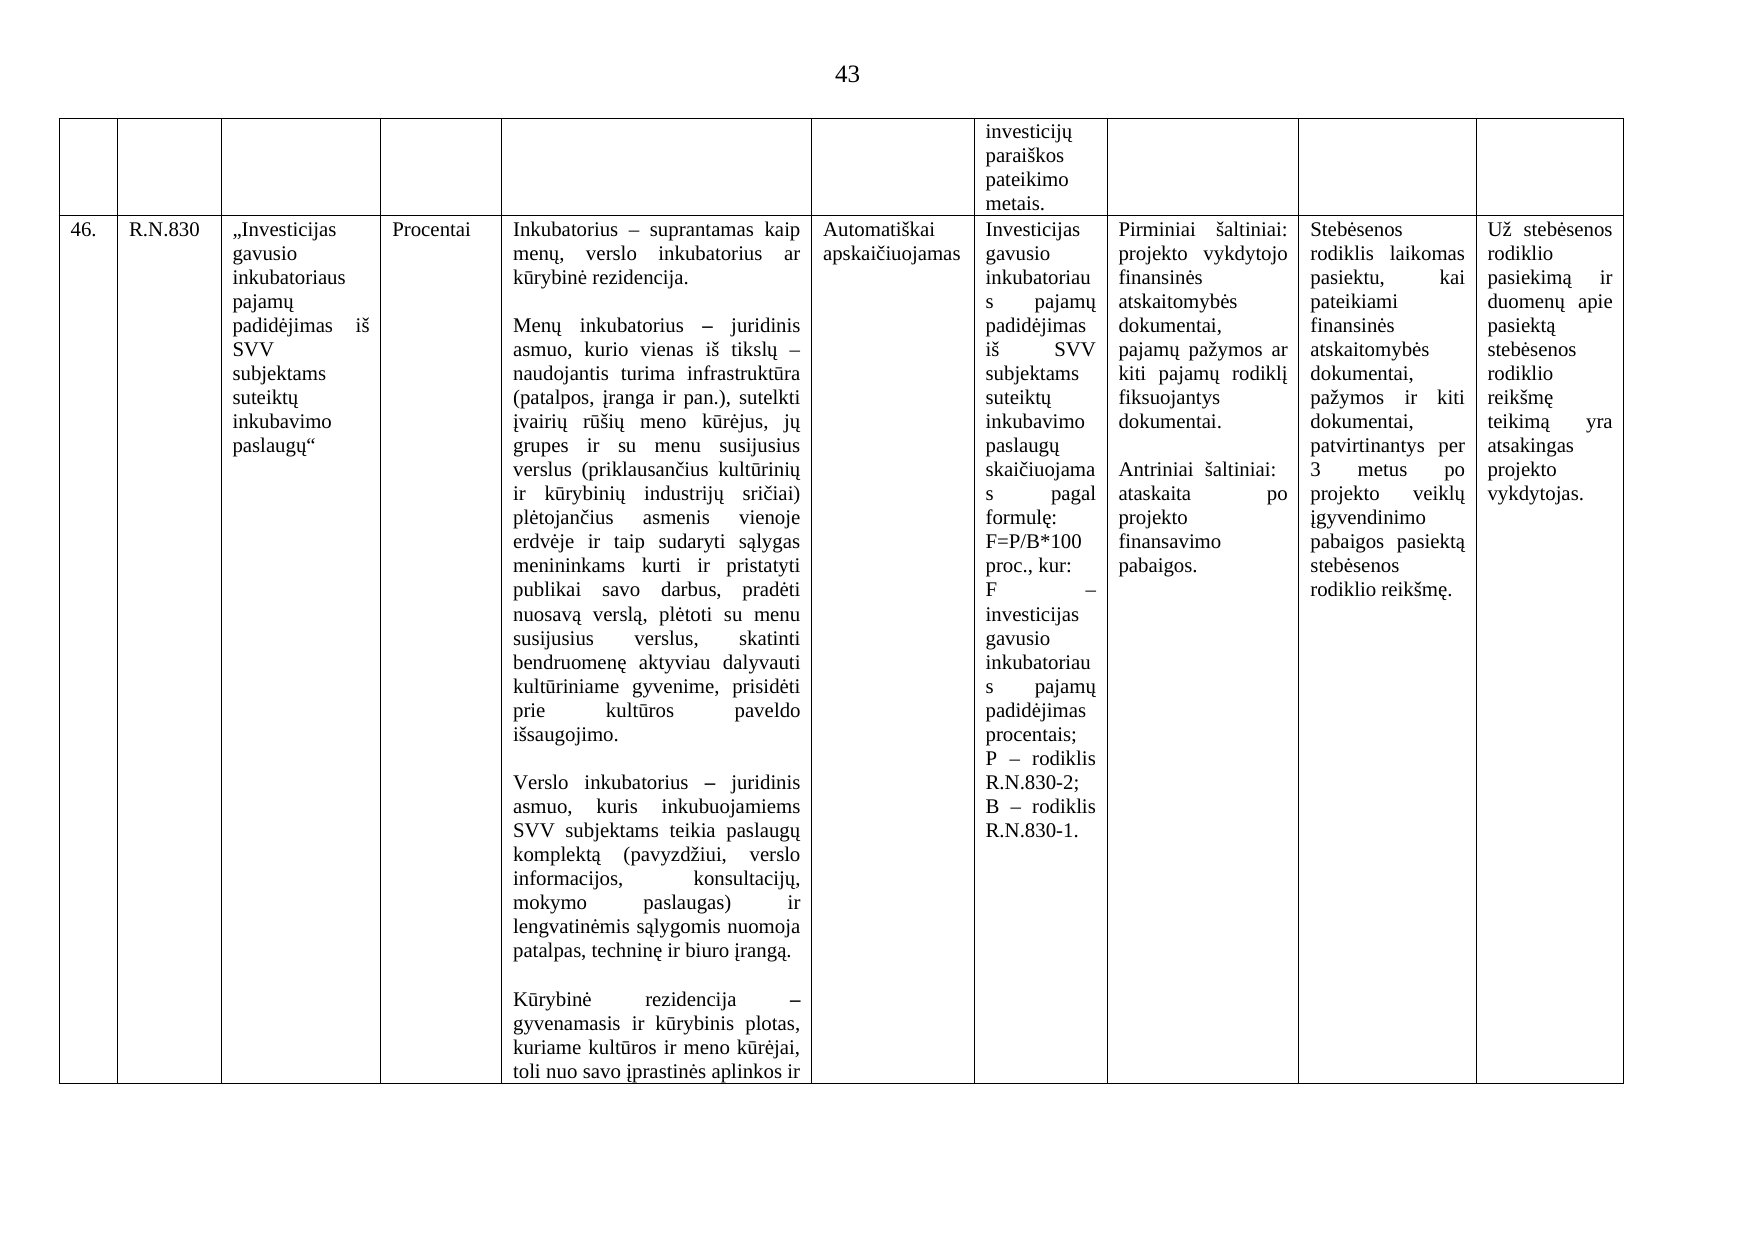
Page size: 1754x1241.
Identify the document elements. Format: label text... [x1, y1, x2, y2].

table_cell [1108, 119, 1298, 215]
table_cell [502, 119, 811, 215]
table_cell [1299, 119, 1476, 215]
table_cell Stebėsenos rodiklis laikomas pasiektu, kai pateikiami finansinės atskaitomybės dokumentai, pažymos ir kiti dokumentai, patvirtinantys per 3 metus po projekto veiklų įgyvendinimo pabaigos pasiektą stebėsenos rodiklio reikšmę. [1299, 216, 1476, 1083]
table_cell Inkubatorius – suprantamas kaip menų, verslo inkubatorius ar kūrybinė rezidencija. Menų inkubatorius – juridinis asmuo, kurio vienas iš tikslų – naudojantis turima infrastruktūra (patalpos, įranga ir pan.), sutelkti įvairių rūšių meno kūrėjus, jų grupes ir su menu susijusius verslus (priklausančius kultūrinių ir kūrybinių industrijų sričiai) plėtojančius asmenis vienoje erdvėje ir taip sudaryti sąlygas menininkams kurti ir pristatyti publikai savo darbus, pradėti nuosavą verslą, plėtoti su menu susijusius verslus, skatinti bendruomenę aktyviau dalyvauti kultūriniame gyvenime, prisidėti prie kultūros paveldo išsaugojimo. Verslo inkubatorius – juridinis asmuo, kuris inkubuojamiems SVV subjektams teikia paslaugų komplektą (pavyzdžiui, verslo informacijos, konsultacijų, mokymo paslaugas) ir lengvatinėmis sąlygomis nuomoja patalpas, techninę ir biuro įrangą. Kūrybinė rezidencija – gyvenamasis ir kūrybinis plotas, kuriame kultūros ir meno kūrėjai, toli nuo savo įprastinės aplinkos ir [502, 216, 811, 1083]
table_cell [812, 119, 974, 215]
table_cell [1477, 119, 1623, 215]
table_cell investicijų paraiškos pateikimo metais. [975, 119, 1107, 215]
table_cell R.N.830 [118, 216, 221, 1083]
table_cell 46. [60, 216, 117, 1083]
table_cell [381, 119, 501, 215]
table_cell [60, 119, 117, 215]
table_cell Investicijas gavusio inkubatoriaus pajamų padidėjimas iš SVV subjektams suteiktų inkubavimo paslaugų skaičiuojamas pagal formulę: F=P/B*100 proc., kur: F – investicijas gavusio inkubatoriaus pajamų padidėjimas procentais; P – rodiklis R.N.830-2; B – rodiklis R.N.830-1. [975, 216, 1107, 1083]
table_cell Procentai [381, 216, 501, 1083]
table_cell Už stebėsenos rodiklio pasiekimą ir duomenų apie pasiektą stebėsenos rodiklio reikšmę teikimą yra atsakingas projekto vykdytojas. [1477, 216, 1623, 1083]
table_cell „Investicijas gavusio inkubatoriaus pajamų padidėjimas iš SVV subjektams suteiktų inkubavimo paslaugų“ [222, 216, 380, 1083]
table_cell Automatiškai apskaičiuojamas [812, 216, 974, 1083]
table_cell [118, 119, 221, 215]
table_cell Pirminiai šaltiniai: projekto vykdytojo finansinės atskaitomybės dokumentai, pajamų pažymos ar kiti pajamų rodiklį fiksuojantys dokumentai. Antriniai šaltiniai: ataskaita po projekto finansavimo pabaigos. [1108, 216, 1298, 1083]
table_cell [222, 119, 380, 215]
